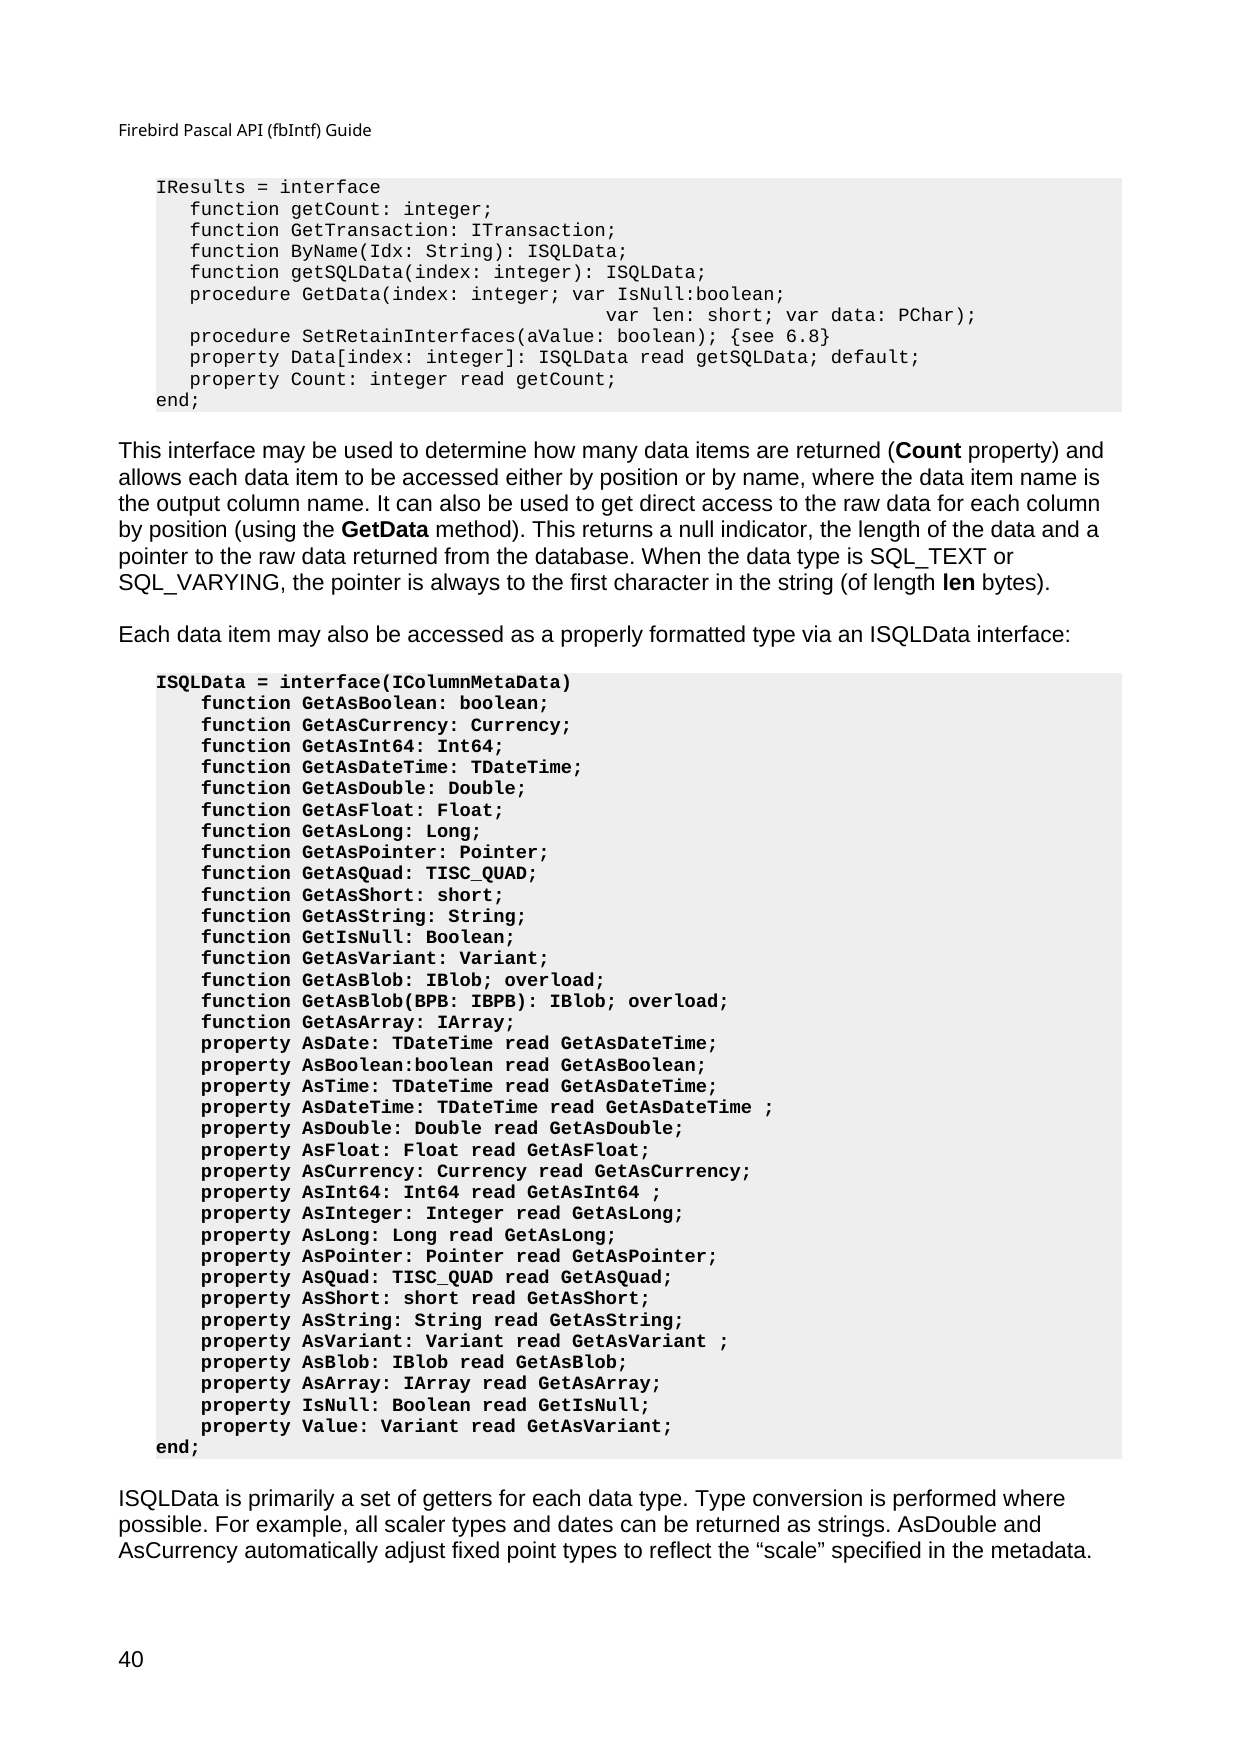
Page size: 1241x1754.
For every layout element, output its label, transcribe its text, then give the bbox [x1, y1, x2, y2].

text property Count: integer read getCount; [156, 369, 1122, 391]
text function getSQLData(index: integer): ISQLData; [156, 263, 1122, 284]
text function GetAsDouble: Double; [156, 779, 1122, 800]
text property AsTime: TDateTime read GetAsDateTime; [156, 1077, 1122, 1098]
text function GetAsBoolean: boolean; [156, 694, 1122, 715]
text end; [156, 1438, 1122, 1459]
text property AsDouble: Double read GetAsDouble; [156, 1119, 1122, 1140]
text function GetAsCurrency: Currency; [156, 715, 1122, 737]
text function GetAsBlob(BPB: IBPB): IBlob; overload; [156, 992, 1122, 1013]
text function ByName(Idx: String): ISQLData; [156, 242, 1122, 263]
text property AsString: String read GetAsString; [156, 1310, 1122, 1332]
text function GetAsString: String; [156, 907, 1122, 928]
text property AsVariant: Variant read GetAsVariant ; [156, 1332, 1122, 1353]
text property AsPointer: Pointer read GetAsPointer; [156, 1247, 1122, 1268]
text function GetAsVariant: Variant; [156, 949, 1122, 970]
text ISQLData = interface(IColumnMetaData) [156, 673, 1122, 694]
text property AsQuad: TISC_QUAD read GetAsQuad; [156, 1268, 1122, 1289]
text property Value: Variant read GetAsVariant; [156, 1417, 1122, 1438]
text property AsDate: TDateTime read GetAsDateTime; [156, 1034, 1122, 1055]
text Each data item may also be accessed as a properly formatted type via an ISQLData interface: [118, 621, 1122, 647]
text function GetAsFloat: Float; [156, 800, 1122, 822]
text procedure GetData(index: integer; var IsNull:boolean; [156, 284, 1122, 306]
text end; [156, 391, 1122, 412]
text procedure SetRetainInterfaces(aValue: boolean); {see 6.8} [156, 327, 1122, 348]
text function GetAsArray: IArray; [156, 1013, 1122, 1034]
text function GetIsNull: Boolean; [156, 928, 1122, 949]
text property AsLong: Long read GetAsLong; [156, 1225, 1122, 1247]
text property AsBlob: IBlob read GetAsBlob; [156, 1353, 1122, 1374]
text function getCount: integer; [156, 199, 1122, 221]
text function GetAsQuad: TISC_QUAD; [156, 864, 1122, 885]
text function GetAsInt64: Int64; [156, 737, 1122, 758]
text property AsCurrency: Currency read GetAsCurrency; [156, 1162, 1122, 1183]
text IResults = interface [156, 178, 1122, 199]
text property AsArray: IArray read GetAsArray; [156, 1374, 1122, 1395]
text function GetAsPointer: Pointer; [156, 843, 1122, 864]
text function GetAsShort: short; [156, 885, 1122, 907]
text property AsBoolean:boolean read GetAsBoolean; [156, 1055, 1122, 1077]
text property AsFloat: Float read GetAsFloat; [156, 1140, 1122, 1162]
text function GetAsLong: Long; [156, 822, 1122, 843]
text property AsShort: short read GetAsShort; [156, 1289, 1122, 1310]
text property AsDateTime: TDateTime read GetAsDateTime ; [156, 1098, 1122, 1119]
text property Data[index: integer]: ISQLData read getSQLData; default; [156, 348, 1122, 369]
text function GetTransaction: ITransaction; [156, 221, 1122, 242]
text property AsInteger: Integer read GetAsLong; [156, 1204, 1122, 1225]
text var len: short; var data: PChar); [156, 306, 1122, 327]
text This interface may be used to determine how many data items are returned (Count property) and allows each data item to be accessed either by position or by name, where the data item name is the output column name. It can also be used to get direct access to the raw data for each column by position (using the GetData method). This returns a null indicator, the length of the data and a pointer to the raw data returned from the database. When the data type is SQL_TEXT or SQL_VARYING, the pointer is always to the first character in the string (of length len bytes). [118, 437, 1122, 596]
text function GetAsBlob: IBlob; overload; [156, 970, 1122, 992]
text property IsNull: Boolean read GetIsNull; [156, 1395, 1122, 1417]
text property AsInt64: Int64 read GetAsInt64 ; [156, 1183, 1122, 1204]
text function GetAsDateTime: TDateTime; [156, 758, 1122, 779]
text ISQLData is primarily a set of getters for each data type. Type conversion is performed where possible. For example, all scaler types and dates can be returned as strings. AsDouble and AsCurrency automatically adjust fixed point types to reflect the “scale” specified in the metadata. [118, 1485, 1122, 1564]
